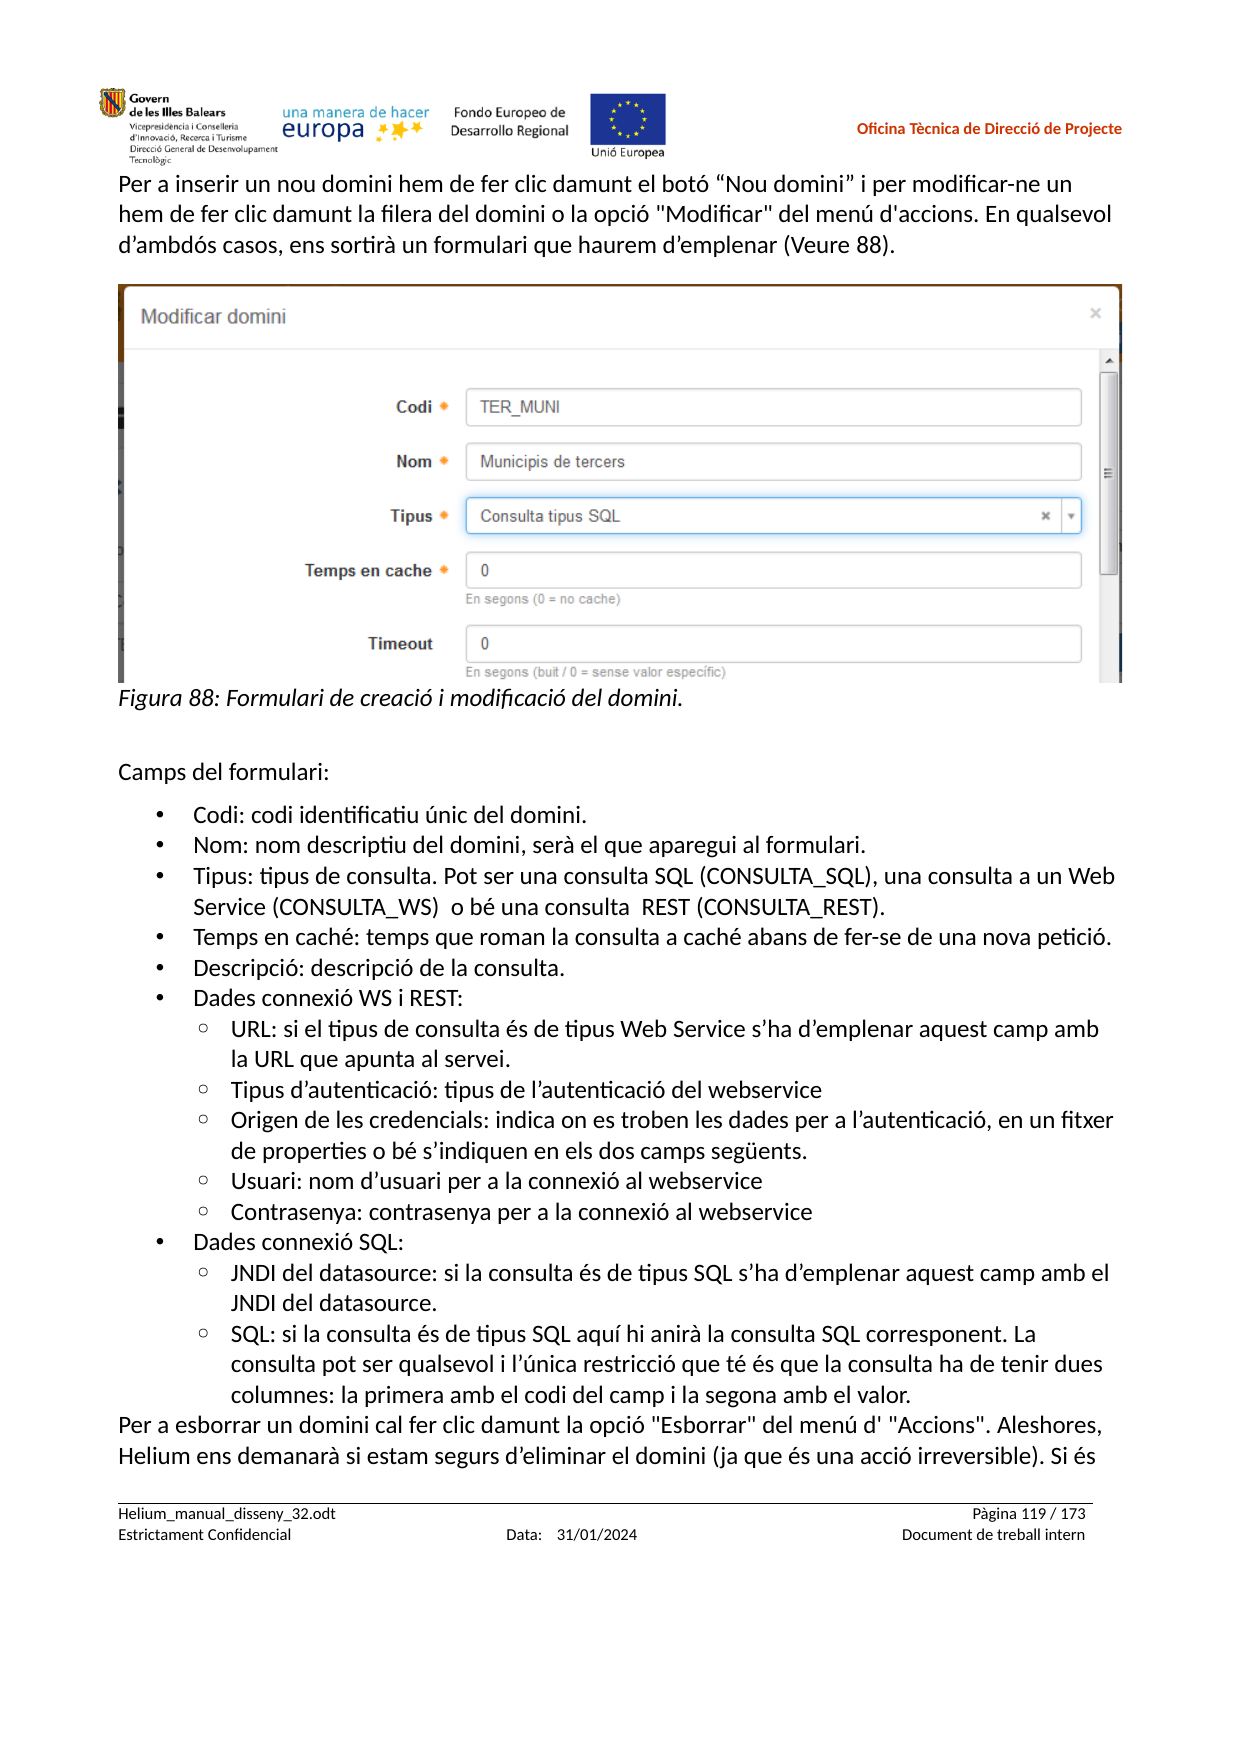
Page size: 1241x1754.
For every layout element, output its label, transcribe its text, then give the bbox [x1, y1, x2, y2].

list Codi: codi identificatiu únic del domini. [156, 799, 1122, 829]
text Per a esborrar un domini cal fer clic damunt la opció "Esborrar" del menú d' "Accions". Aleshores, Helium ens demanarà si estam segurs d’eliminar el domini (ja que és una acció irreversible). Si és [118, 1409, 1122, 1471]
list Descripció: descripció de la consulta. [156, 952, 1122, 982]
text Figura 88: Formulari de creació i modificació del domini. [118, 683, 1122, 713]
list Contrasenya: contrasenya per a la connexió al webservice [193, 1196, 1122, 1226]
list URL: si el tipus de consulta és de tipus Web Service s’ha d’emplenar aquest camp amb la URL que apunta al servei. [193, 1013, 1122, 1074]
picture [118, 284, 1123, 683]
list Nom: nom descriptiu del domini, serà el que aparegui al formulari. [156, 829, 1122, 860]
list Dades connexió WS i REST: [156, 982, 1122, 1013]
list Origen de les credencials: indica on es troben les dades per a l’autenticació, en un fitxer de properties o bé s’indiquen en els dos camps següents. [193, 1104, 1122, 1165]
list JNDI del datasource: si la consulta és de tipus SQL s’ha d’emplenar aquest camp amb el JNDI del datasource. [193, 1257, 1122, 1318]
list Usuari: nom d’usuari per a la connexió al webservice [193, 1165, 1122, 1196]
list SQL: si la consulta és de tipus SQL aquí hi anirà la consulta SQL corresponent. La consulta pot ser qualsevol i l’única restricció que té és que la consulta ha de tenir dues columnes: la primera amb el codi del camp i la segona amb el valor. [193, 1318, 1122, 1409]
list Dades connexió SQL: [156, 1226, 1122, 1257]
text Camps del formulari: [118, 756, 1122, 787]
text Per a inserir un nou domini hem de fer clic damunt el botó “Nou domini” i per modificar-ne un hem de fer clic damunt la filera del domini o la opció "Modificar" del menú d'accions. En qualsevol d’ambdós casos, ens sortirà un formulari que haurem d’emplenar (Veure 88). [118, 168, 1122, 259]
list Temps en caché: temps que roman la consulta a caché abans de fer-se de una nova petició. [156, 921, 1122, 952]
list Tipus: tipus de consulta. Pot ser una consulta SQL (CONSULTA_SQL), una consulta a un Web Service (CONSULTA_WS) o bé una consulta REST (CONSULTA_REST). [156, 860, 1122, 921]
picture [99, 87, 668, 166]
list Tipus d’autenticació: tipus de l’autenticació del webservice [193, 1074, 1122, 1104]
